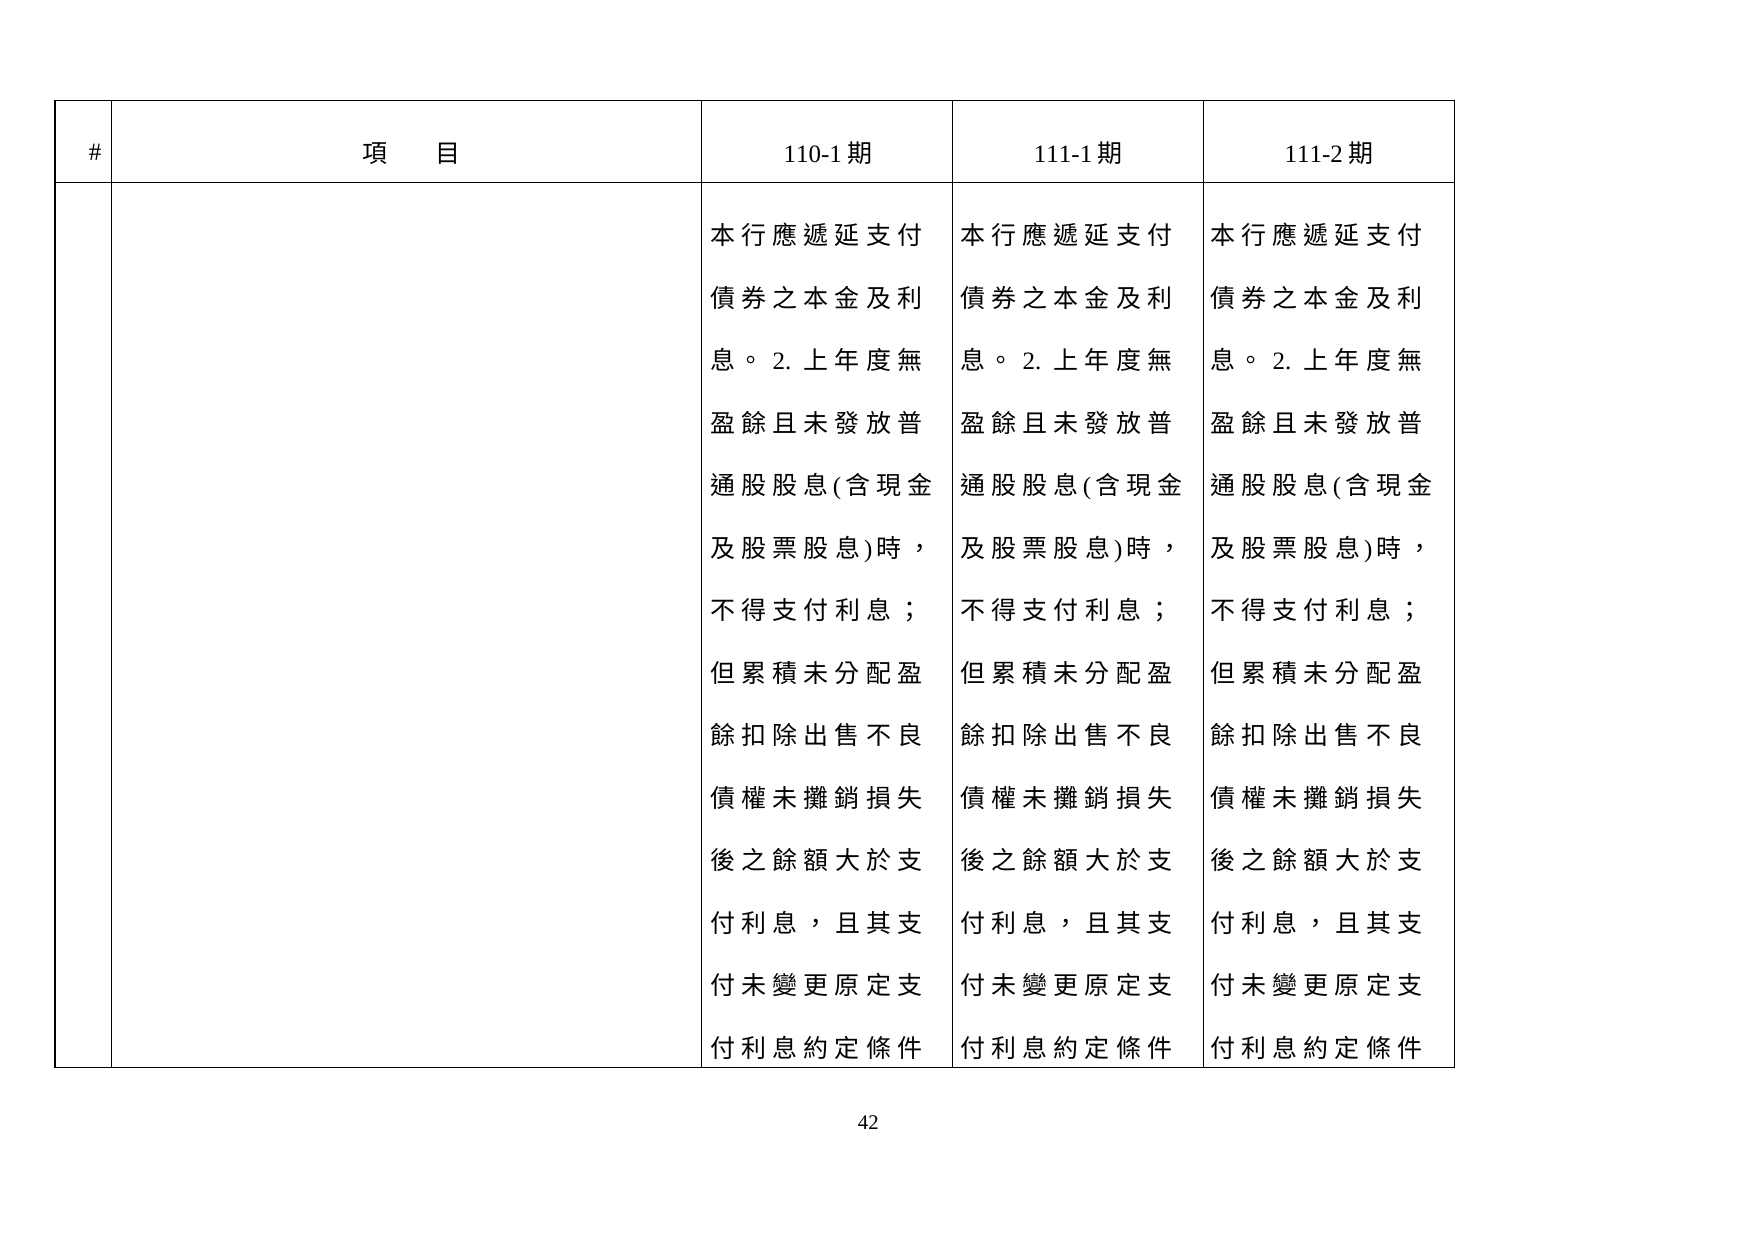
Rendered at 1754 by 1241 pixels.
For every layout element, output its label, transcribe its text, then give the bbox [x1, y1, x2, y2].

table_cell 本行應遞延支付債券之本金及利息。2. 上年度無盈餘且未發放普通股股息(含現金及股票股息)時，不得支付利息；但累積未分配盈餘扣除出售不良債權未攤銷損失後之餘額大於支付利息，且其支付未變更原定支付利息約定條件 [953, 183, 1203, 1067]
table_cell [56, 183, 111, 1067]
table_header # [56, 101, 111, 182]
table_header 111-2期 [1204, 101, 1454, 182]
table_header 項 目 [112, 101, 701, 182]
table_header 110-1期 [702, 101, 952, 182]
table_cell 本行應遞延支付債券之本金及利息。2. 上年度無盈餘且未發放普通股股息(含現金及股票股息)時，不得支付利息；但累積未分配盈餘扣除出售不良債權未攤銷損失後之餘額大於支付利息，且其支付未變更原定支付利息約定條件 [1204, 183, 1454, 1067]
table_header 111-1期 [953, 101, 1203, 182]
table_cell 本行應遞延支付債券之本金及利息。2. 上年度無盈餘且未發放普通股股息(含現金及股票股息)時，不得支付利息；但累積未分配盈餘扣除出售不良債權未攤銷損失後之餘額大於支付利息，且其支付未變更原定支付利息約定條件 [702, 183, 952, 1067]
table_cell [112, 183, 701, 1067]
